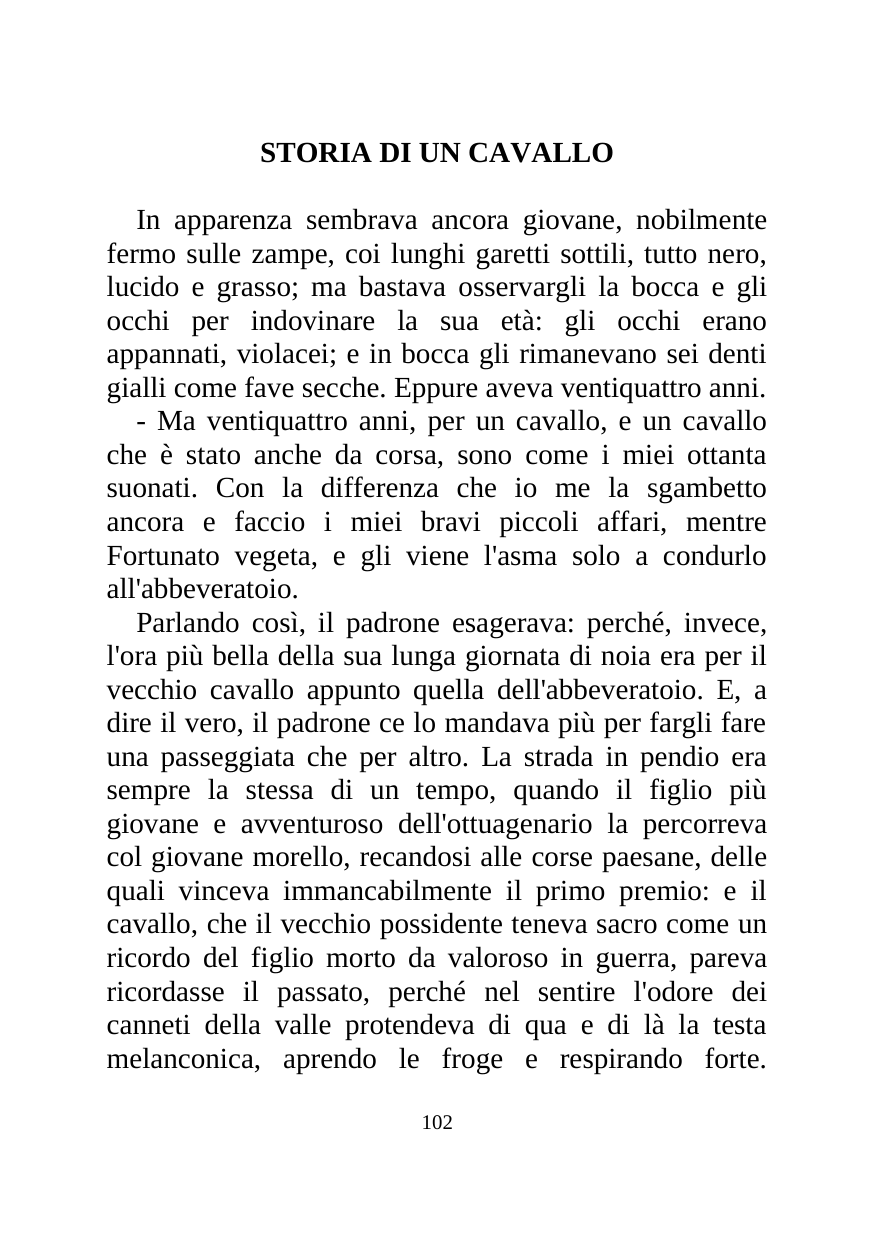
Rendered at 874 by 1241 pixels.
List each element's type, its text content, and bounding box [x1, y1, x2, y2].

text - Ma ventiquattro anni, per un cavallo, e un cavallo che è stato anche da corsa, sono come i miei ottanta suonati. Con la differenza che io me la sgambetto ancora e faccio i miei bravi piccoli affari, mentre Fortunato vegeta, e gli viene l'asma solo a condurlo all'abbeveratoio. [106, 403, 768, 605]
text STORIA DI UN CAVALLO [106, 135, 768, 169]
text Parlando così, il padrone esagerava: perché, invece, l'ora più bella della sua lunga giornata di noia era per il vecchio cavallo appunto quella dell'abbeveratoio. E, a dire il vero, il padrone ce lo mandava più per fargli fare una passeggiata che per altro. La strada in pendio era sempre la stessa di un tempo, quando il figlio più giovane e avventuroso dell'ottuagenario la percorreva col giovane morello, recandosi alle corse paesane, delle quali vinceva immancabilmente il primo premio: e il cavallo, che il vecchio possidente teneva sacro come un ricordo del figlio morto da valoroso in guerra, pareva ricordasse il passato, perché nel sentire l'odore dei canneti della valle protendeva di qua e di là la testa melanconica, aprendo le froge e respirando forte. [106, 605, 768, 1074]
text In apparenza sembrava ancora giovane, nobilmente fermo sulle zampe, coi lunghi garetti sottili, tutto nero, lucido e grasso; ma bastava osservargli la bocca e gli occhi per indovinare la sua età: gli occhi erano appannati, violacei; e in bocca gli rimanevano sei denti gialli come fave secche. Eppure aveva ventiquattro anni. [106, 202, 768, 403]
